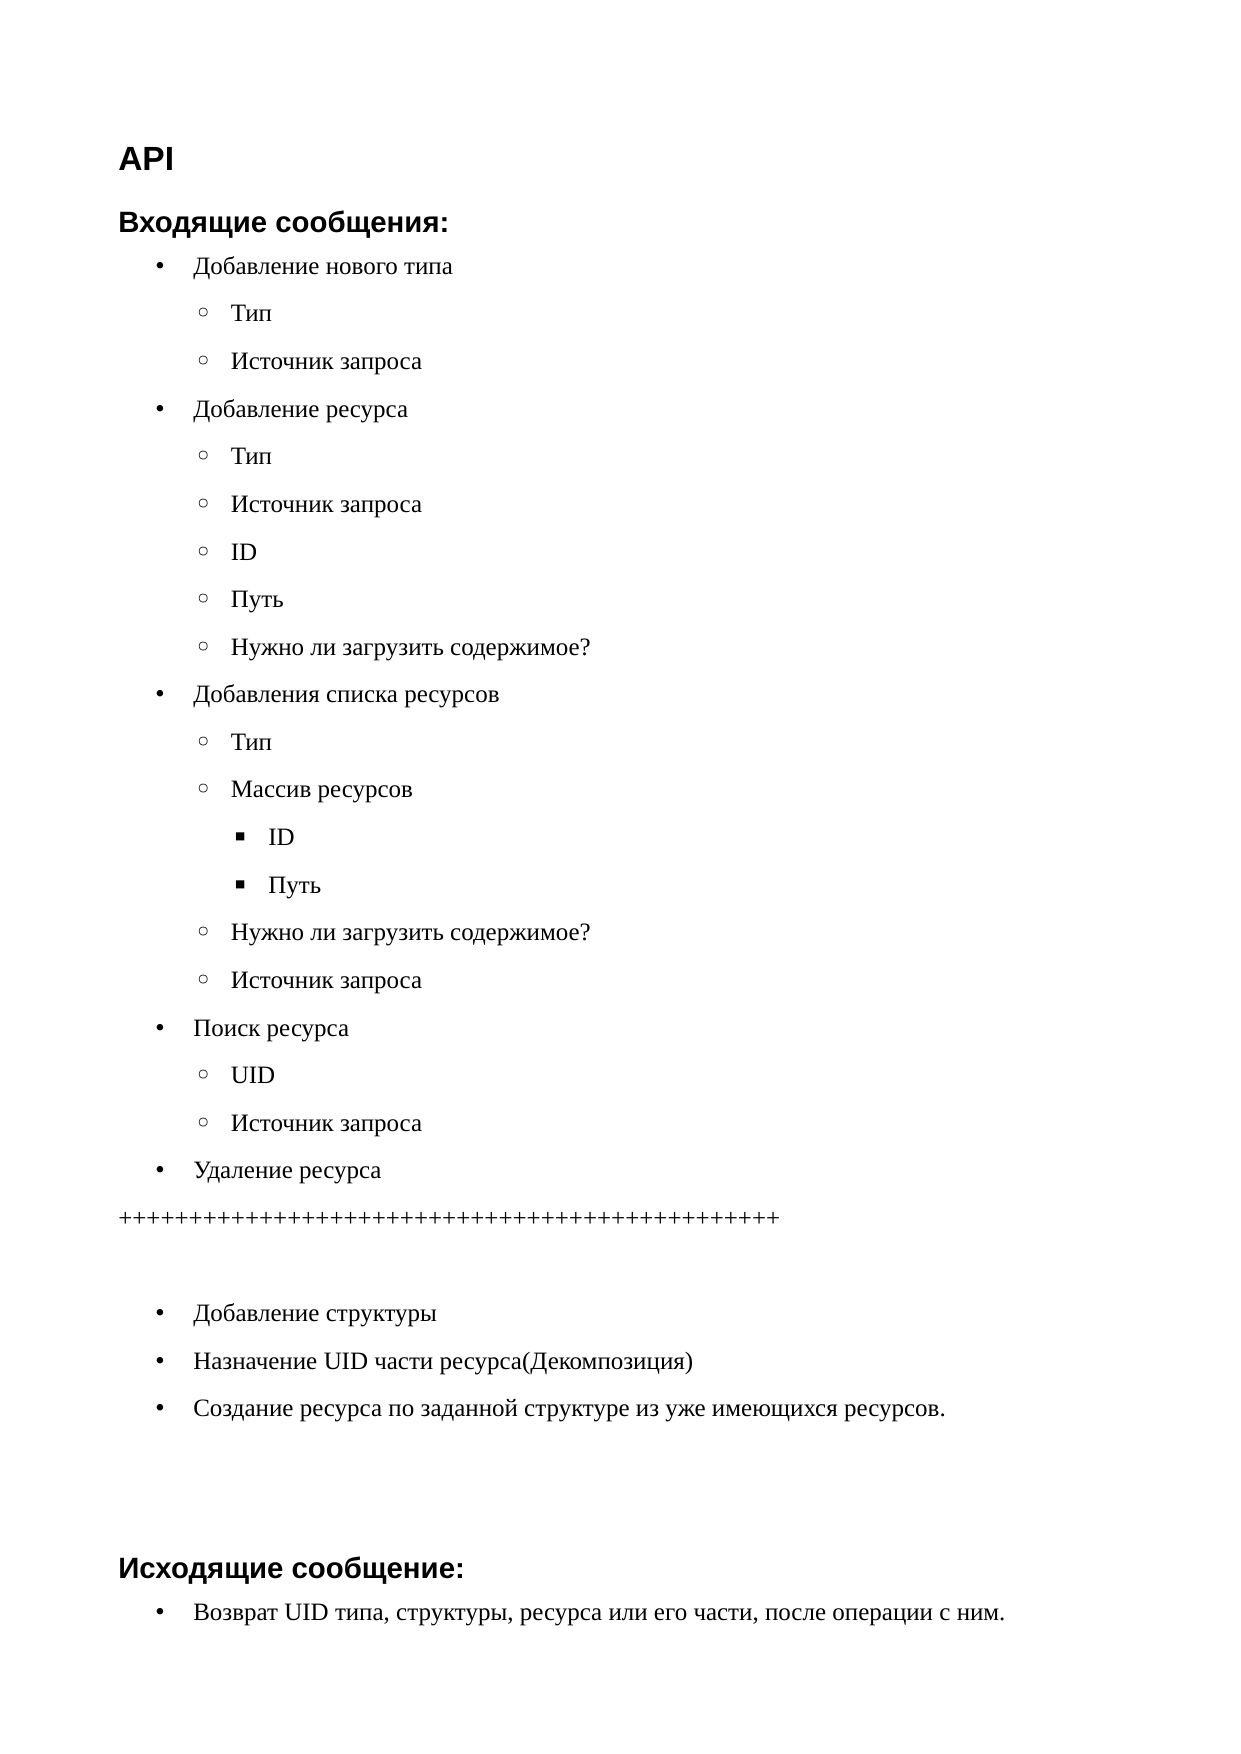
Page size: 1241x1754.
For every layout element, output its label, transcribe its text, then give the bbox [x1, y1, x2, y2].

list Источник запроса [193, 489, 1122, 518]
list Добавление ресурса [156, 394, 1122, 422]
list Удаление ресурса [156, 1155, 1122, 1184]
list ID [193, 537, 1122, 565]
list ID [231, 822, 1122, 851]
list Нужно ли загрузить содержимое? [193, 632, 1122, 661]
list Добавление нового типа [156, 251, 1122, 280]
list Тип [193, 298, 1122, 327]
list Источник запроса [193, 346, 1122, 375]
subtitle API [118, 139, 1122, 178]
list Добавления списка ресурсов [156, 679, 1122, 708]
list Источник запроса [193, 965, 1122, 994]
list Источник запроса [193, 1108, 1122, 1137]
list Путь [193, 584, 1122, 613]
list Тип [193, 441, 1122, 470]
list Добавление структуры [156, 1298, 1122, 1327]
subtitle Исходящие сообщение: [118, 1551, 1122, 1584]
list Поиск ресурса [156, 1013, 1122, 1041]
list Путь [231, 870, 1122, 898]
subtitle Входящие сообщения: [118, 205, 1122, 238]
list Массив ресурсов [193, 774, 1122, 803]
list Создание ресурса по заданной структуре из уже имеющихся ресурсов. [156, 1393, 1122, 1422]
list Назначение UID части ресурса(Декомпозиция) [156, 1346, 1122, 1374]
list UID [193, 1060, 1122, 1089]
text +++++++++++++++++++++++++++++++++++++++++++++++ [118, 1203, 1122, 1232]
list Нужно ли загрузить содержимое? [193, 917, 1122, 946]
list Возврат UID типа, структуры, ресурса или его части, после операции с ним. [156, 1597, 1122, 1626]
list Тип [193, 727, 1122, 756]
